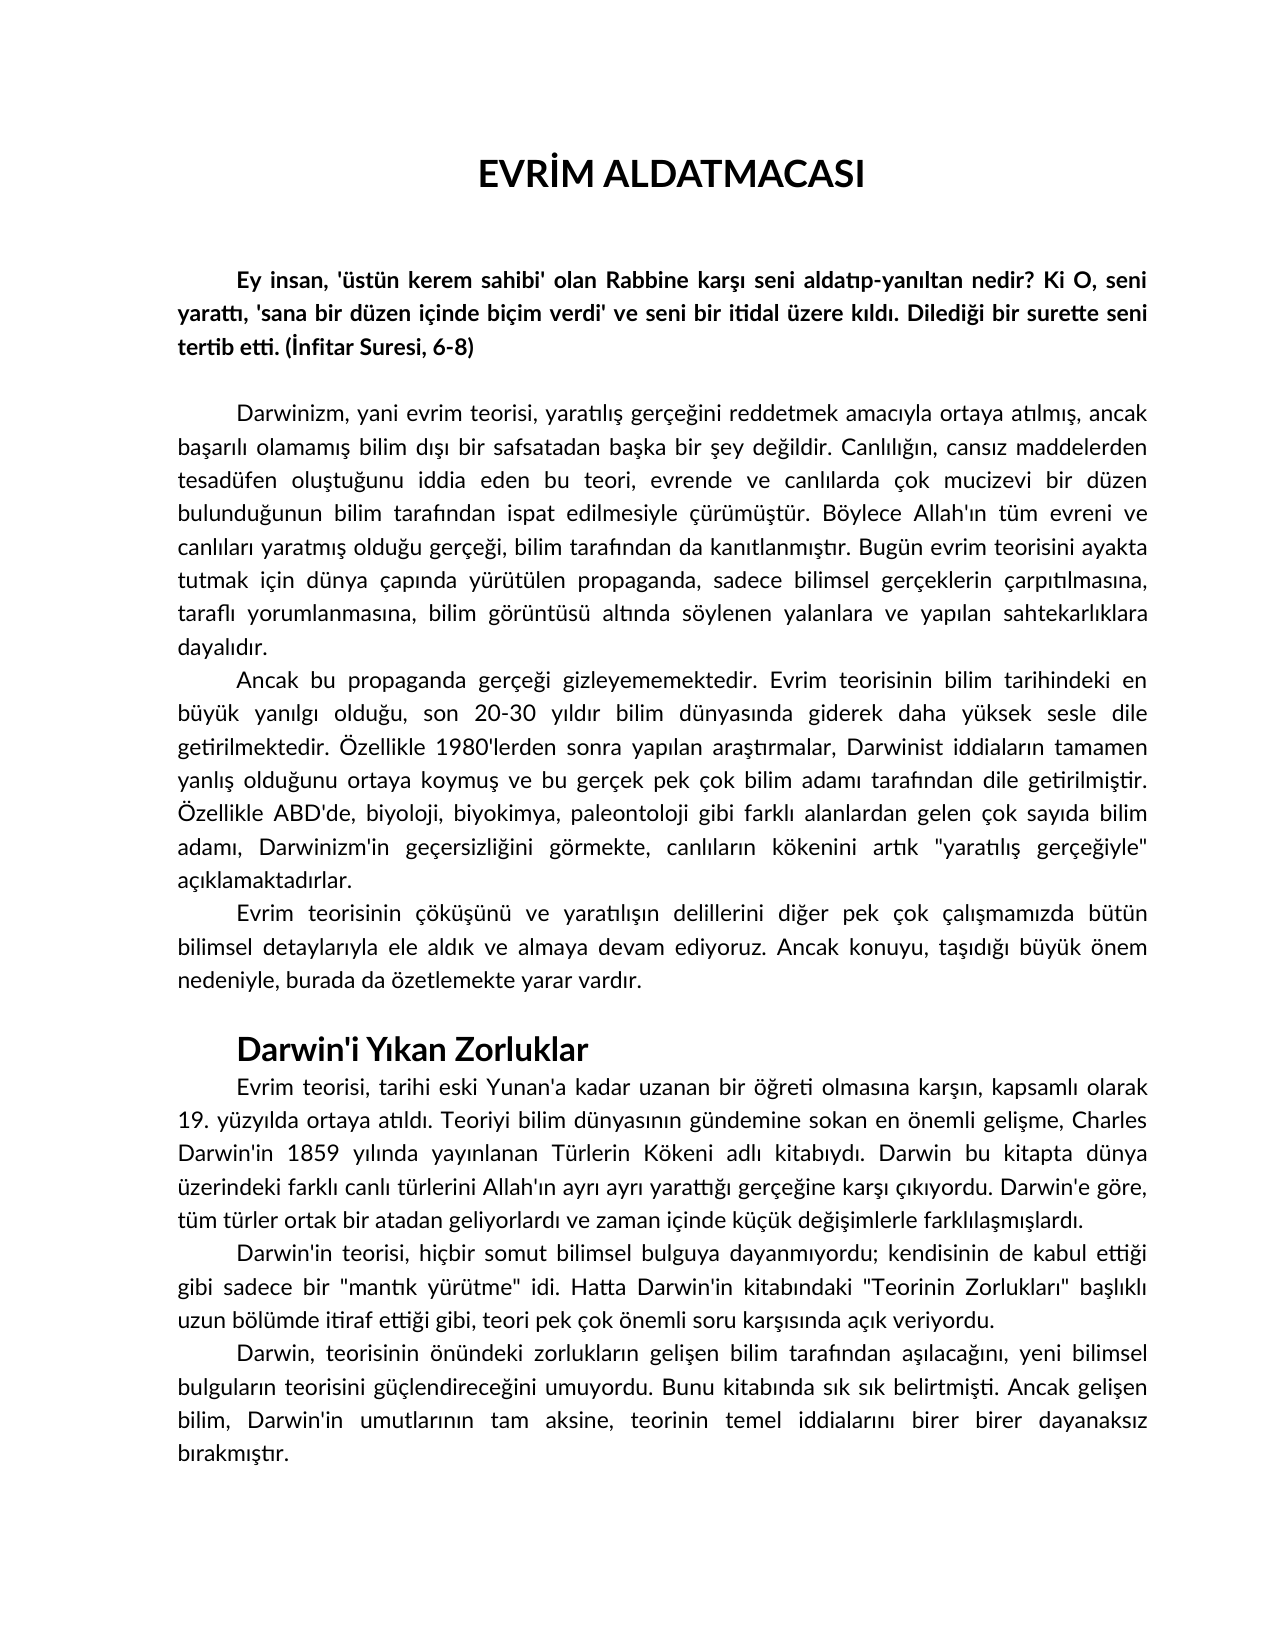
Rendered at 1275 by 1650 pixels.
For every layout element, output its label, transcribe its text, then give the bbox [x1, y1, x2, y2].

text Darwin'in teorisi, hiçbir somut bilimsel bulguya dayanmıyordu; kendisinin de kabul ettiği gibi sadece bir "mantık yürütme" idi. Hatta Darwin'in kitabındaki "Teorinin Zorlukları" başlıklı uzun bölümde itiraf ettiği gibi, teori pek çok önemli soru karşısında açık veriyordu. [177, 1235, 1149, 1335]
text Darwin, teorisinin önündeki zorlukların gelişen bilim tarafından aşılacağını, yeni bilimsel bulguların teorisini güçlendireceğini umuyordu. Bunu kitabında sık sık belirtmişti. Ancak gelişen bilim, Darwin'in umutlarının tam aksine, teorinin temel iddialarını birer birer dayanaksız bırakmıştır. [177, 1335, 1149, 1468]
text Ey insan, 'üstün kerem sahibi' olan Rabbine karşı seni aldatıp-yanıltan nedir? Ki O, seni yarattı, 'sana bir düzen içinde biçim verdi' ve seni bir itidal üzere kıldı. Dilediği bir surette seni tertib etti. (İnfitar Suresi, 6-8) [177, 262, 1149, 362]
text Evrim teorisi, tarihi eski Yunan'a kadar uzanan bir öğreti olmasına karşın, kapsamlı olarak 19. yüzyılda ortaya atıldı. Teoriyi bilim dünyasının gündemine sokan en önemli gelişme, Charles Darwin'in 1859 yılında yayınlanan Türlerin Kökeni adlı kitabıydı. Darwin bu kitapta dünya üzerindeki farklı canlı türlerini Allah'ın ayrı ayrı yarattığı gerçeğine karşı çıkıyordu. Darwin'e göre, tüm türler ortak bir atadan geliyorlardı ve zaman içinde küçük değişimlerle farklılaşmışlardı. [177, 1068, 1149, 1235]
subtitle EVRİM ALDATMACASI [402, 150, 1149, 195]
text Evrim teorisinin çöküşünü ve yaratılışın delillerini diğer pek çok çalışmamızda bütün bilimsel detaylarıyla ele aldık ve almaya devam ediyoruz. Ancak konuyu, taşıdığı büyük önem nedeniyle, burada da özetlemekte yarar vardır. [177, 895, 1149, 995]
text Ancak bu propaganda gerçeği gizleyememektedir. Evrim teorisinin bilim tarihindeki en büyük yanılgı olduğu, son 20-30 yıldır bilim dünyasında giderek daha yüksek sesle dile getirilmektedir. Özellikle 1980'lerden sonra yapılan araştırmalar, Darwinist iddiaların tamamen yanlış olduğunu ortaya koymuş ve bu gerçek pek çok bilim adamı tarafından dile getirilmiştir. Özellikle ABD'de, biyoloji, biyokimya, paleontoloji gibi farklı alanlardan gelen çok sayıda bilim adamı, Darwinizm'in geçersizliğini görmekte, canlıların kökenini artık "yaratılış gerçeğiyle" açıklamaktadırlar. [177, 662, 1149, 895]
subtitle Darwin'i Yıkan Zorluklar [177, 1028, 1149, 1068]
text Darwinizm, yani evrim teorisi, yaratılış gerçeğini reddetmek amacıyla ortaya atılmış, ancak başarılı olamamış bilim dışı bir safsatadan başka bir şey değildir. Canlılığın, cansız maddelerden tesadüfen oluştuğunu iddia eden bu teori, evrende ve canlılarda çok mucizevi bir düzen bulunduğunun bilim tarafından ispat edilmesiyle çürümüştür. Böylece Allah'ın tüm evreni ve canlıları yaratmış olduğu gerçeği, bilim tarafından da kanıtlanmıştır. Bugün evrim teorisini ayakta tutmak için dünya çapında yürütülen propaganda, sadece bilimsel gerçeklerin çarpıtılmasına, taraflı yorumlanmasına, bilim görüntüsü altında söylenen yalanlara ve yapılan sahtekarlıklara dayalıdır. [177, 395, 1149, 662]
